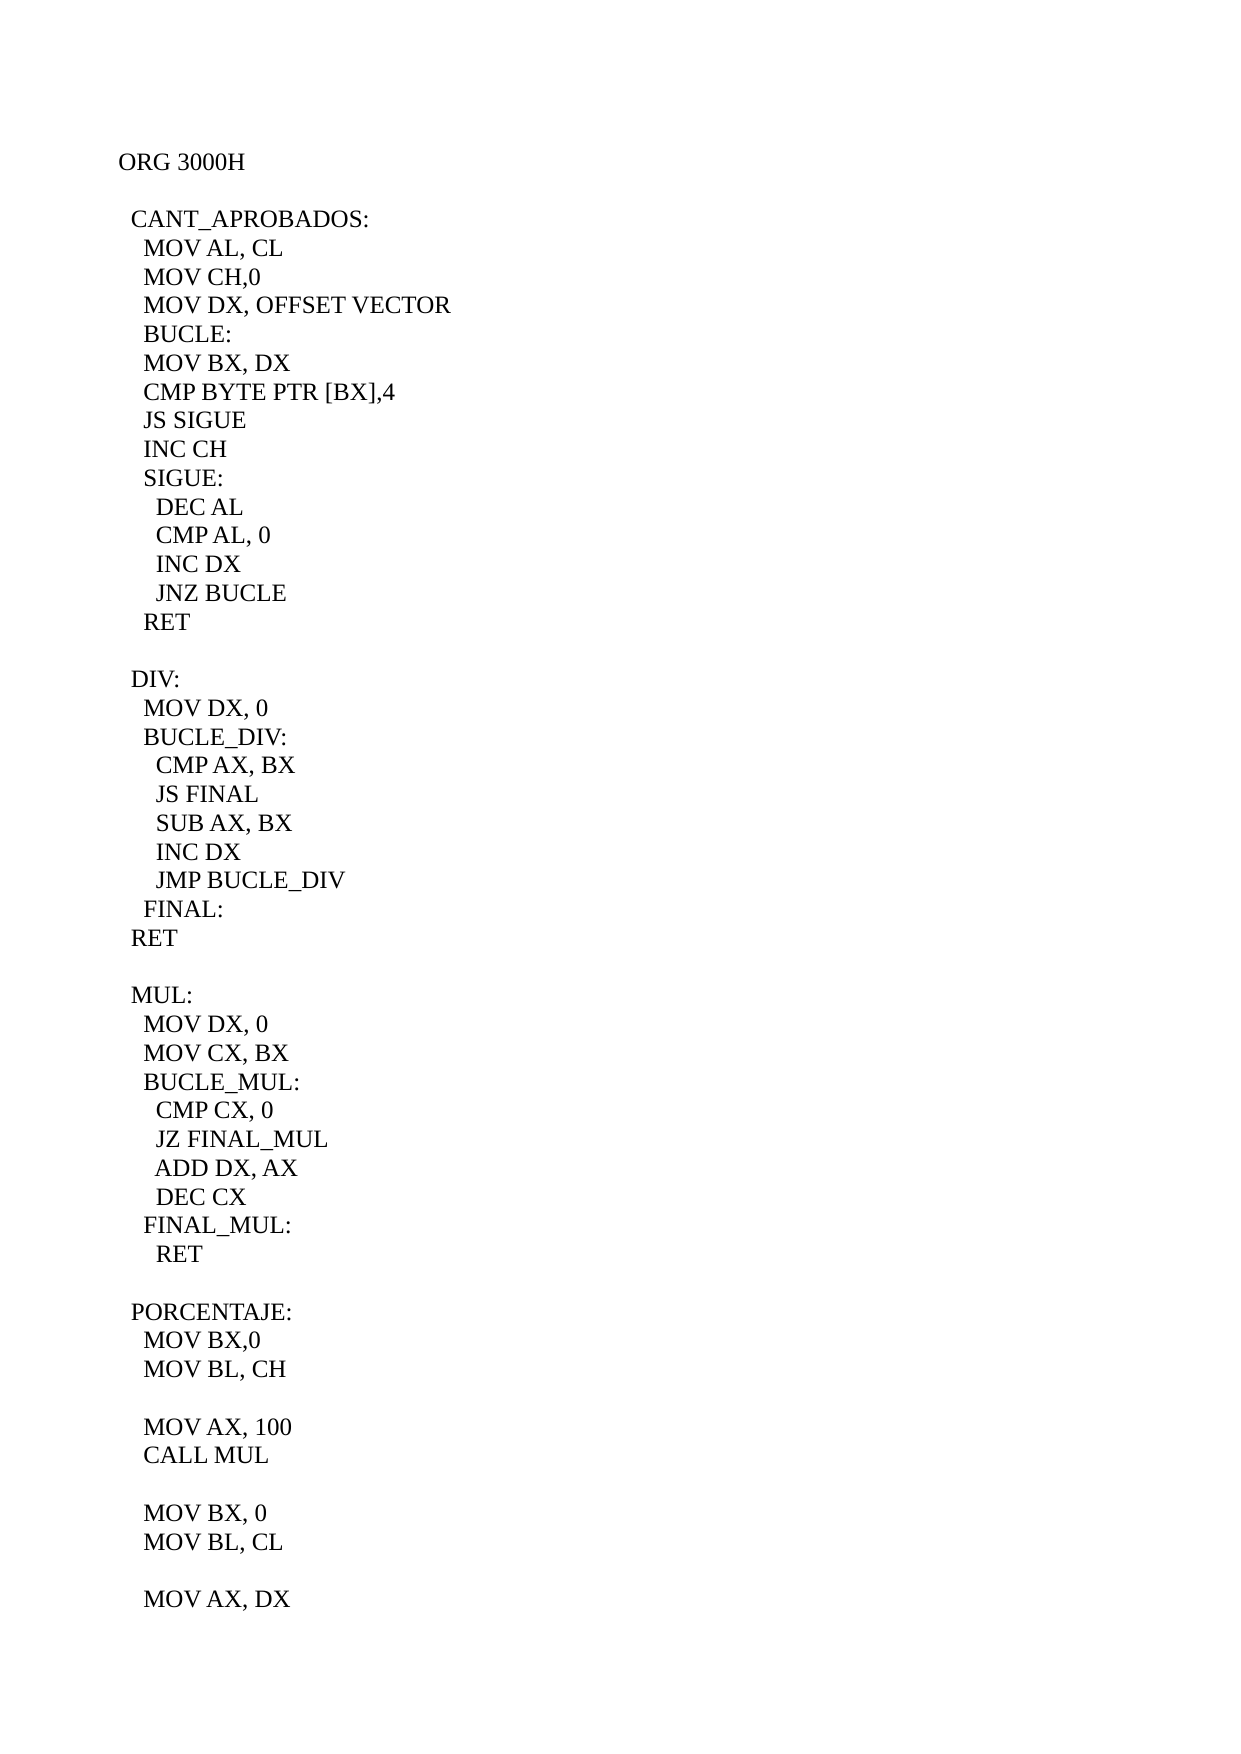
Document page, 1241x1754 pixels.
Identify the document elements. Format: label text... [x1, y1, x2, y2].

text MOV AX, DX [118, 1584, 1122, 1613]
text CMP AL, 0 [118, 521, 1122, 549]
text MOV CX, BX [118, 1038, 1122, 1067]
text MOV CH,0 [118, 262, 1122, 291]
text MOV DX, 0 [118, 1009, 1122, 1038]
text CMP AX, BX [118, 751, 1122, 779]
text MOV BL, CL [118, 1527, 1122, 1556]
text SUB AX, BX [118, 808, 1122, 837]
text MOV DX, 0 [118, 693, 1122, 722]
text RET [118, 1239, 1122, 1268]
text MOV BL, CH [118, 1354, 1122, 1383]
text INC CH [118, 434, 1122, 463]
text MUL: [118, 981, 1122, 1009]
text BUCLE_MUL: [118, 1067, 1122, 1096]
text CMP CX, 0 [118, 1096, 1122, 1124]
text FINAL_MUL: [118, 1211, 1122, 1239]
text MOV BX, 0 [118, 1498, 1122, 1527]
text DEC AL [118, 492, 1122, 521]
text JMP BUCLE_DIV [118, 866, 1122, 894]
text MOV AL, CL [118, 233, 1122, 262]
text SIGUE: [118, 463, 1122, 492]
text MOV DX, OFFSET VECTOR [118, 291, 1122, 319]
text MOV AX, 100 [118, 1412, 1122, 1441]
text CMP BYTE PTR [BX],4 [118, 377, 1122, 406]
text JNZ BUCLE [118, 578, 1122, 607]
text BUCLE: [118, 319, 1122, 348]
text INC DX [118, 837, 1122, 866]
text DIV: [118, 664, 1122, 693]
text MOV BX, DX [118, 348, 1122, 377]
text ORG 3000H [118, 147, 1122, 176]
text JZ FINAL_MUL [118, 1124, 1122, 1153]
text FINAL: [118, 894, 1122, 923]
text INC DX [118, 549, 1122, 578]
text BUCLE_DIV: [118, 722, 1122, 751]
text CALL MUL [118, 1441, 1122, 1469]
text MOV BX,0 [118, 1326, 1122, 1354]
text RET [118, 607, 1122, 636]
text DEC CX [118, 1182, 1122, 1211]
text RET [118, 923, 1122, 952]
text JS FINAL [118, 779, 1122, 808]
text JS SIGUE [118, 406, 1122, 434]
text PORCENTAJE: [118, 1297, 1122, 1326]
text CANT_APROBADOS: [118, 204, 1122, 233]
text ADD DX, AX [118, 1153, 1122, 1182]
